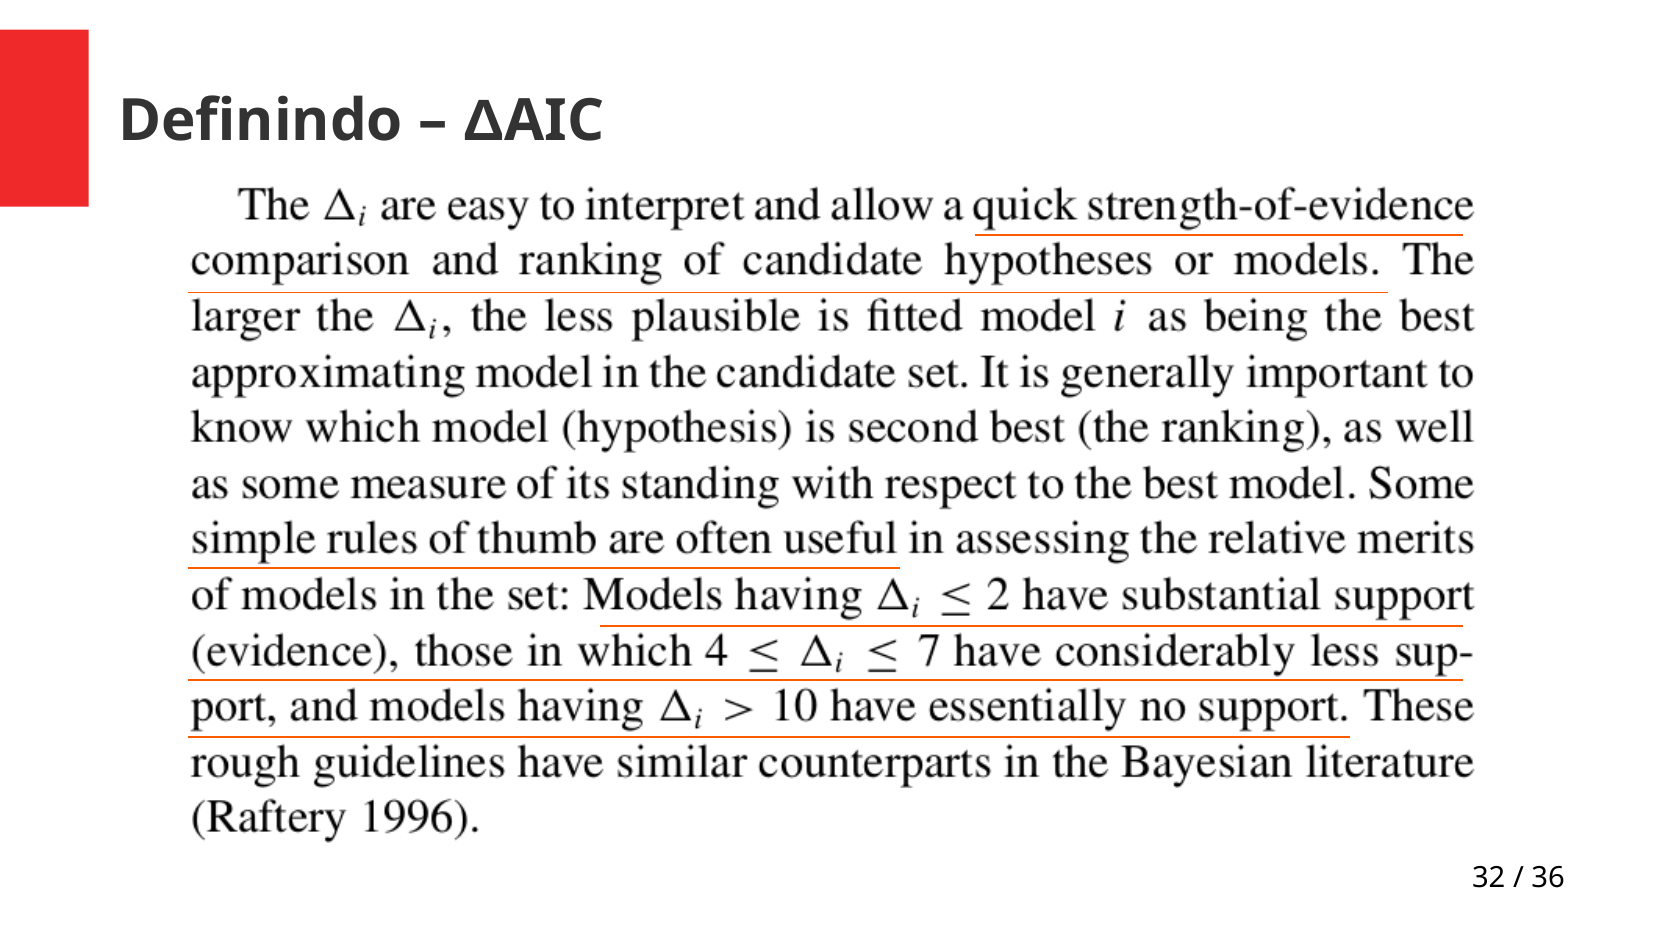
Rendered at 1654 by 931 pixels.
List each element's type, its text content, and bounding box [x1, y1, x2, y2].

title Definindo – ΔAIC [118, 29, 1595, 207]
picture [166, 179, 1490, 846]
